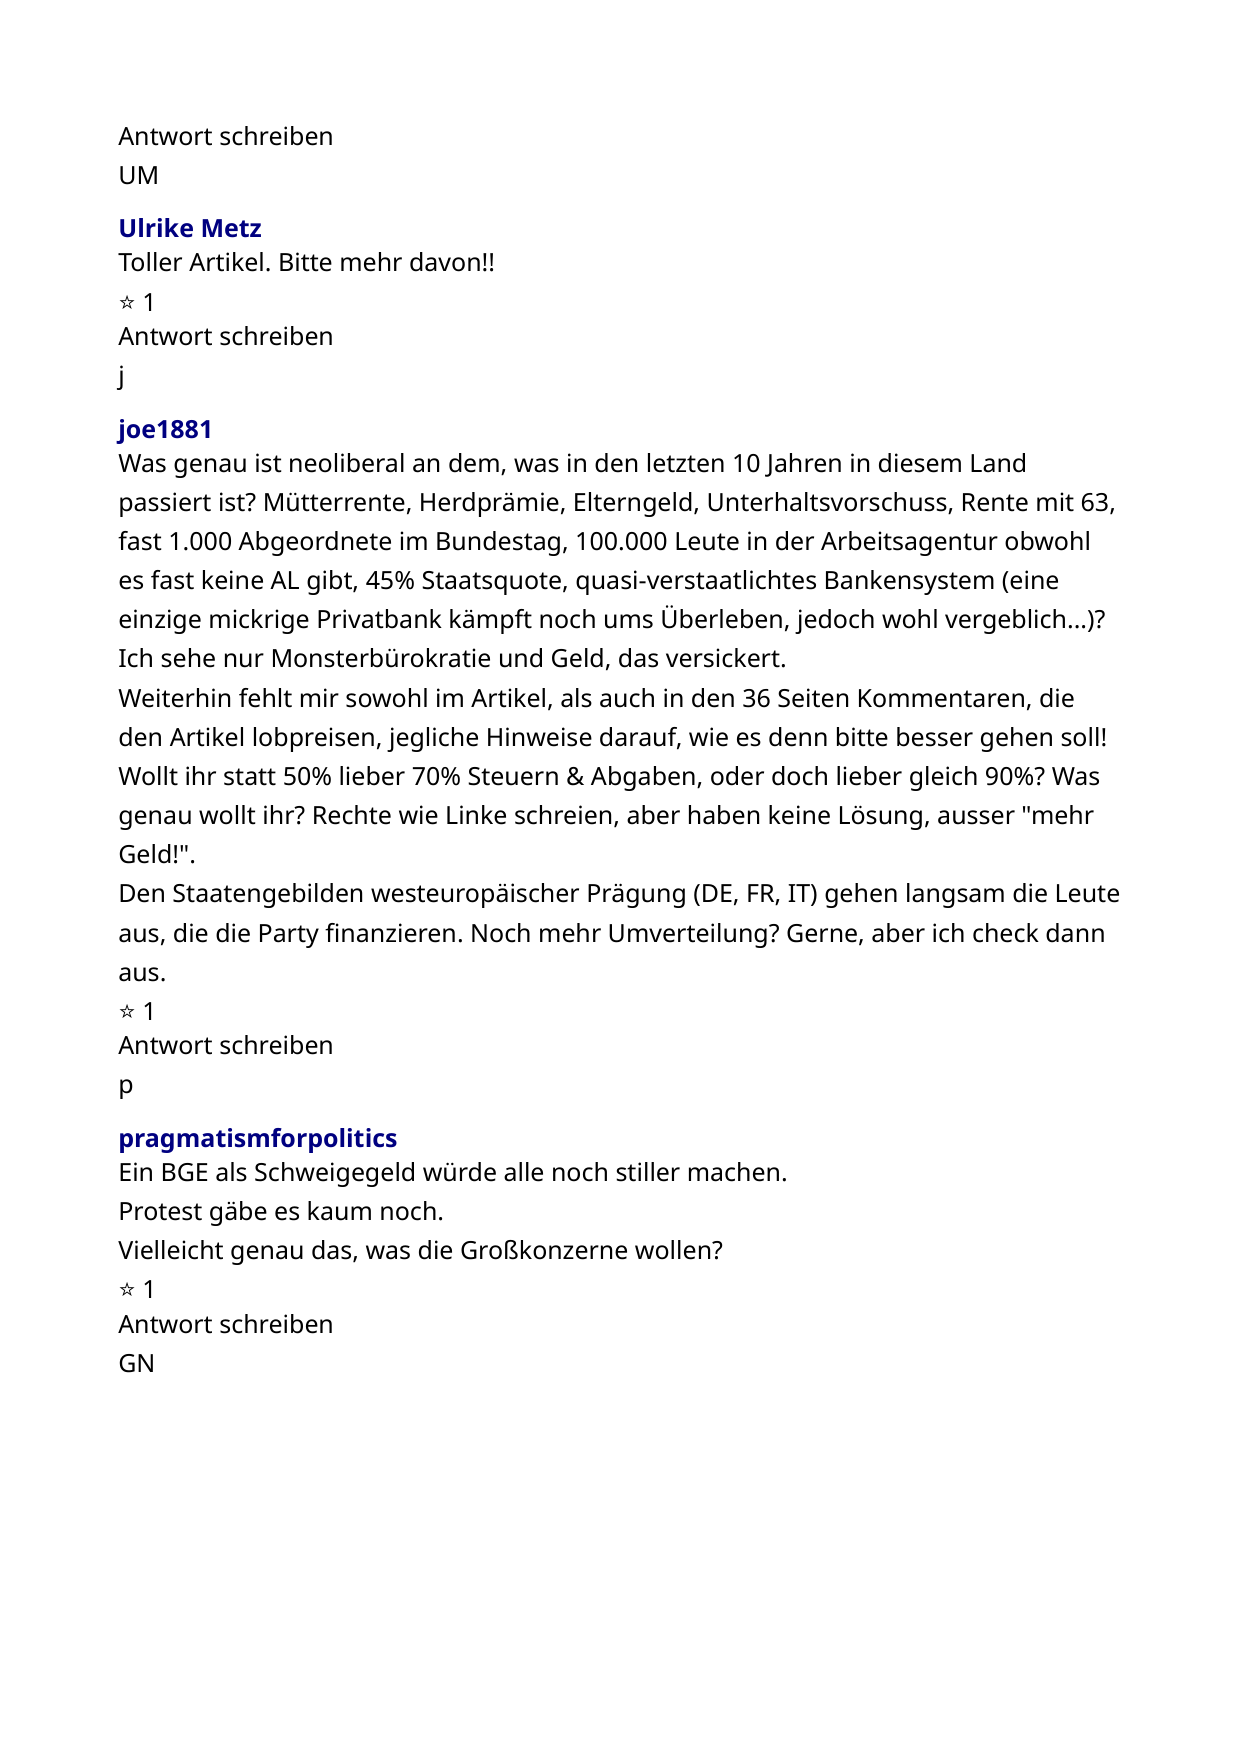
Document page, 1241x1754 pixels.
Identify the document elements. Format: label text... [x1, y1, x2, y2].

subtitle joe1881 [118, 411, 1122, 445]
text Antwort schreiben [118, 118, 1122, 152]
text UM [118, 157, 1122, 191]
text Was genau ist neoliberal an dem, was in den letzten 10 Jahren in diesem Land passiert ist? Mütterrente, Herdprämie, Elterngeld, Unterhaltsvorschuss, Rente mit 63, fast 1.000 Abgeordnete im Bundestag, 100.000 Leute in der Arbeitsagentur obwohl es fast keine AL gibt, 45% Staatsquote, quasi-verstaatlichtes Bankensystem (eine einzige mickrige Privatbank kämpft noch ums Überleben, jedoch wohl vergeblich...)? Ich sehe nur Monsterbürokratie und Geld, das versickert. [118, 445, 1122, 675]
text ⭐️ 1 [118, 1272, 1122, 1306]
text Den Staatengebilden westeuropäischer Prägung (DE, FR, IT) gehen langsam die Leute aus, die die Party finanzieren. Noch mehr Umverteilung? Gerne, aber ich check dann aus. [118, 876, 1122, 988]
text Antwort schreiben [118, 318, 1122, 352]
text j [118, 357, 1122, 392]
text Toller Artikel. Bitte mehr davon!! [118, 245, 1122, 279]
subtitle pragmatismforpolitics [118, 1121, 1122, 1155]
text p [118, 1067, 1122, 1101]
text Antwort schreiben [118, 1028, 1122, 1062]
text ⭐️ 1 [118, 994, 1122, 1028]
text Antwort schreiben [118, 1306, 1122, 1340]
text GN [118, 1345, 1122, 1379]
subtitle Ulrike Metz [118, 211, 1122, 245]
text Ein BGE als Schweigegeld würde alle noch stiller machen. Protest gäbe es kaum noch. Vielleicht genau das, was die Großkonzerne wollen? [118, 1155, 1122, 1267]
text Weiterhin fehlt mir sowohl im Artikel, als auch in den 36 Seiten Kommentaren, die den Artikel lobpreisen, jegliche Hinweise darauf, wie es denn bitte besser gehen soll! Wollt ihr statt 50% lieber 70% Steuern & Abgaben, oder doch lieber gleich 90%? Was genau wollt ihr? Rechte wie Linke schreien, aber haben keine Lösung, ausser "mehr Geld!". [118, 680, 1122, 871]
text ⭐️ 1 [118, 284, 1122, 318]
